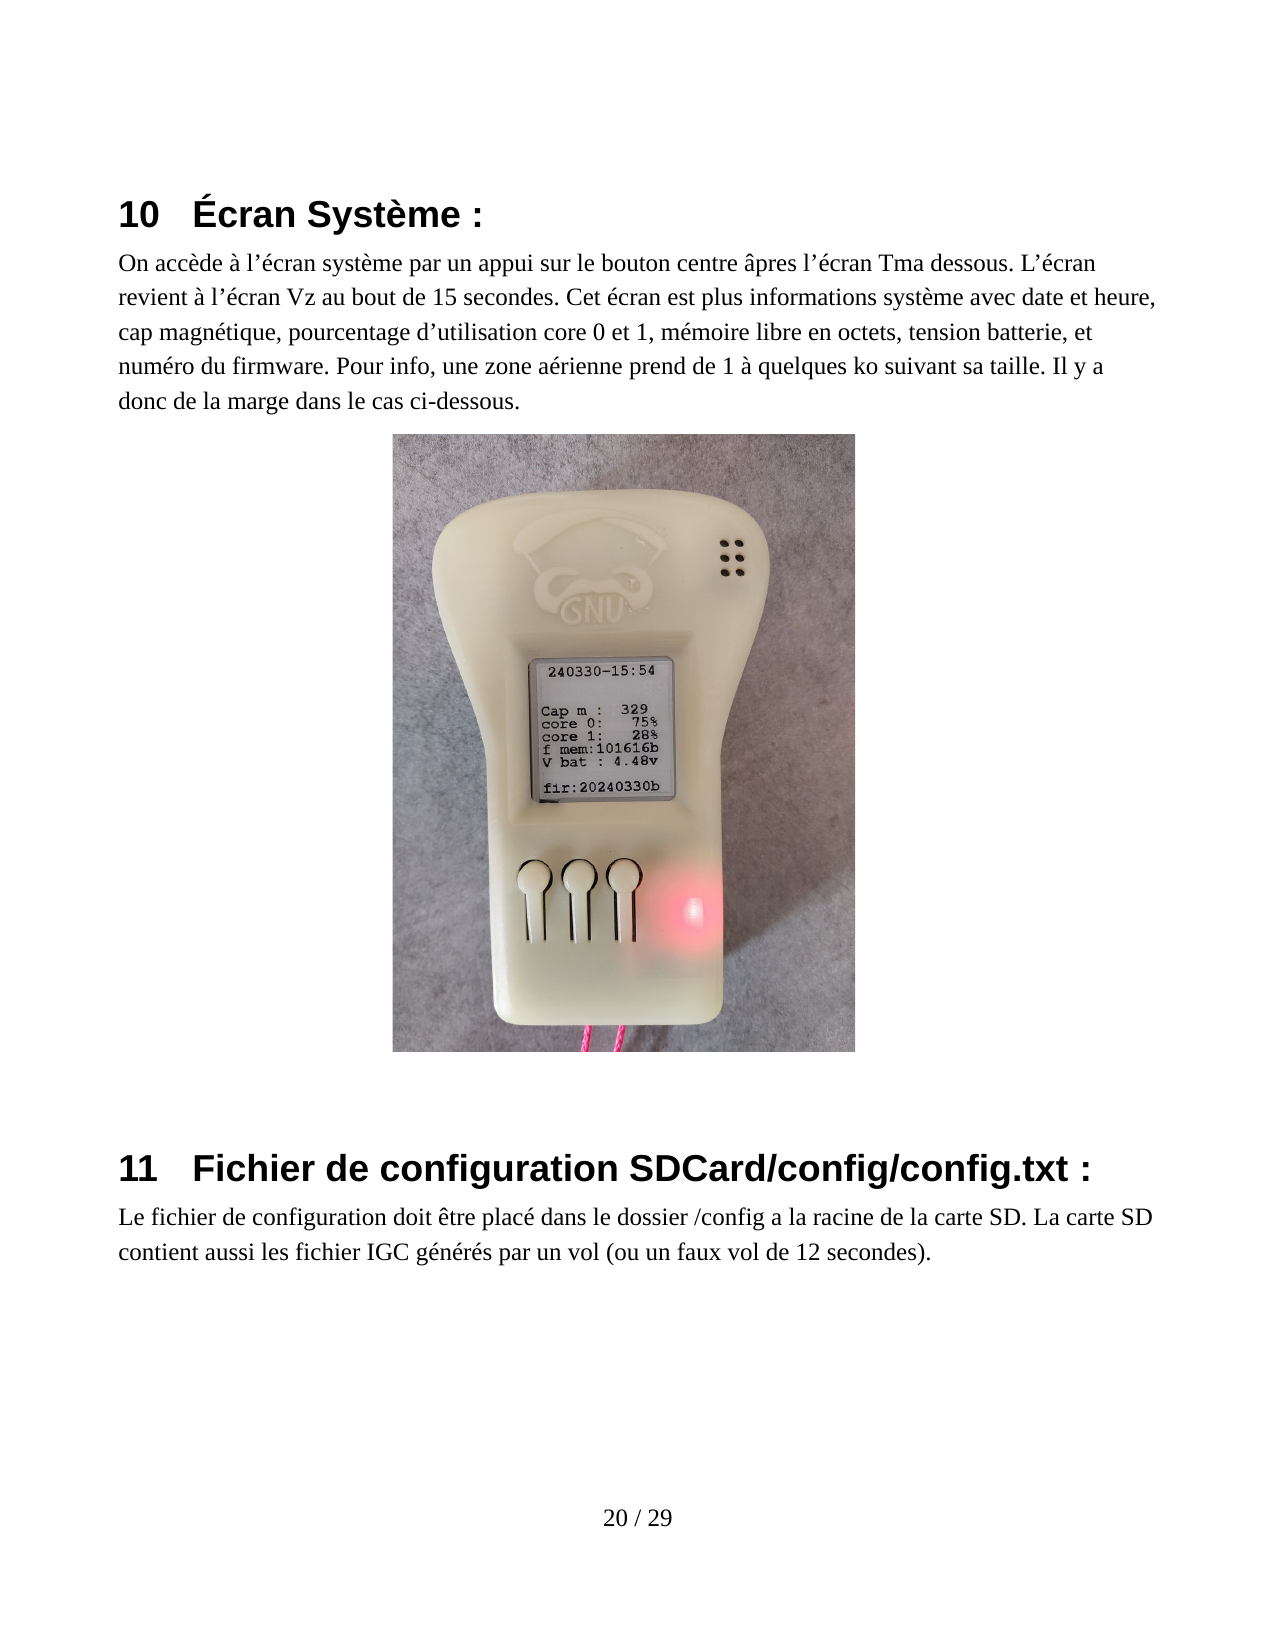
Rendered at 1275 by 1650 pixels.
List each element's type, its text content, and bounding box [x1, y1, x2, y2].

text On accède à l’écran système par un appui sur le bouton centre âpres l’écran Tma dessous. L’écran revient à l’écran Vz au bout de 15 secondes. Cet écran est plus informations système avec date et heure, cap magnétique, pourcentage d’utilisation core 0 et 1, mémoire libre en octets, tension batterie, et numéro du firmware. Pour info, une zone aérienne prend de 1 à quelques ko suivant sa taille. Il y a donc de la marge dans le cas ci-dessous. [118, 248, 1157, 414]
subtitle Fichier de configuration SDCard/config/config.txt : [118, 1147, 1157, 1190]
subtitle Écran Système : [118, 192, 1157, 235]
picture [392, 434, 856, 1052]
text Le fichier de configuration doit être placé dans le dossier /config a la racine de la carte SD. La carte SD contient aussi les fichier IGC générés par un vol (ou un faux vol de 12 secondes). [118, 1202, 1157, 1266]
